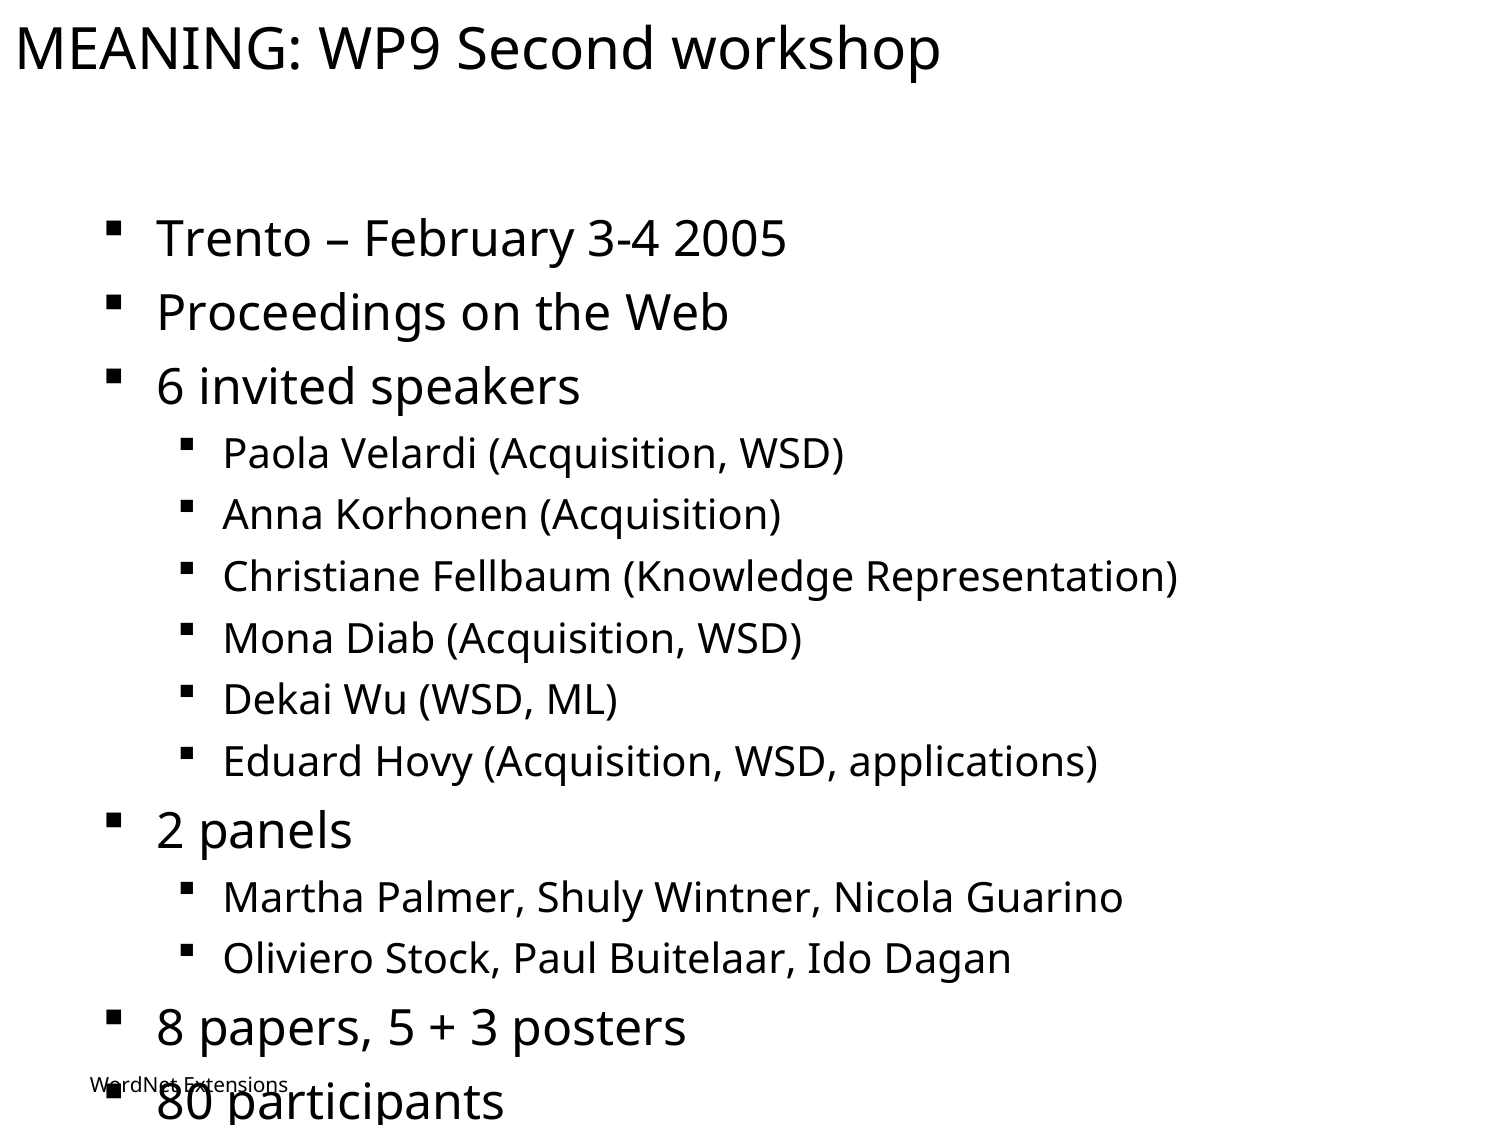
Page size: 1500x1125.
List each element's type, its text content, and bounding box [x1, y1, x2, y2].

text_box MEANING: WP9 Second workshop [0, 0, 1500, 88]
list Trento – February 3-4 2005 Proceedings on the Web 6 invited speakers Paola Velardi (Acquisition, WSD) Anna Korhonen (Acquisition) Christiane Fellbaum (Knowledge Representation) Mona Diab (Acquisition, WSD) Dekai Wu (WSD, ML) Eduard Hovy (Acquisition, WSD, applications) 2 panels Martha Palmer, Shuly Wintner, Nicola Guarino Oliviero Stock, Paul Buitelaar, Ido Dagan 8 papers, 5 + 3 posters 80 participants [87, 199, 1450, 1051]
